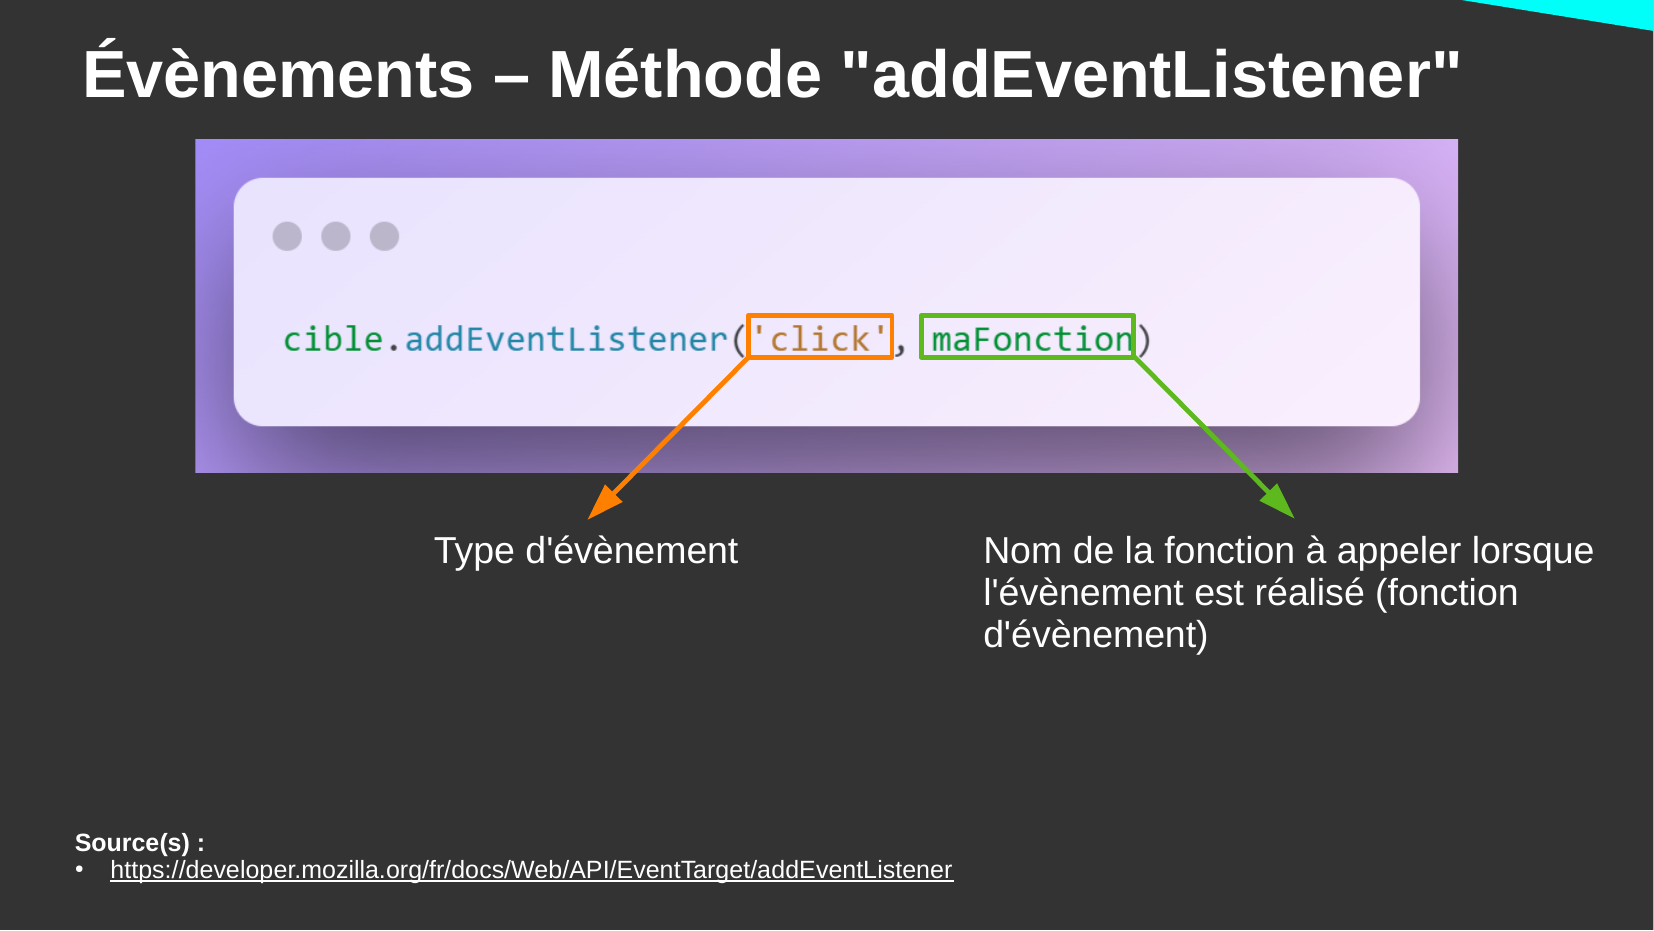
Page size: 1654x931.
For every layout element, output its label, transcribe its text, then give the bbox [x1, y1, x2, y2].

text_box Type d'évènement [419, 521, 756, 579]
title Évènements – Méthode "addEventListener" [82, 37, 1571, 114]
picture [924, 318, 1131, 355]
text_box Nom de la fonction à appeler lorsque l'évènement est réalisé (fonction d'évènement) [968, 521, 1630, 663]
picture [751, 318, 890, 355]
picture [195, 139, 1459, 473]
text_box Source(s) : https://developer.mozilla.org/fr/docs/Web/API/EventTarget/addEventListener [60, 820, 1583, 892]
text_box [1461, 0, 1654, 32]
